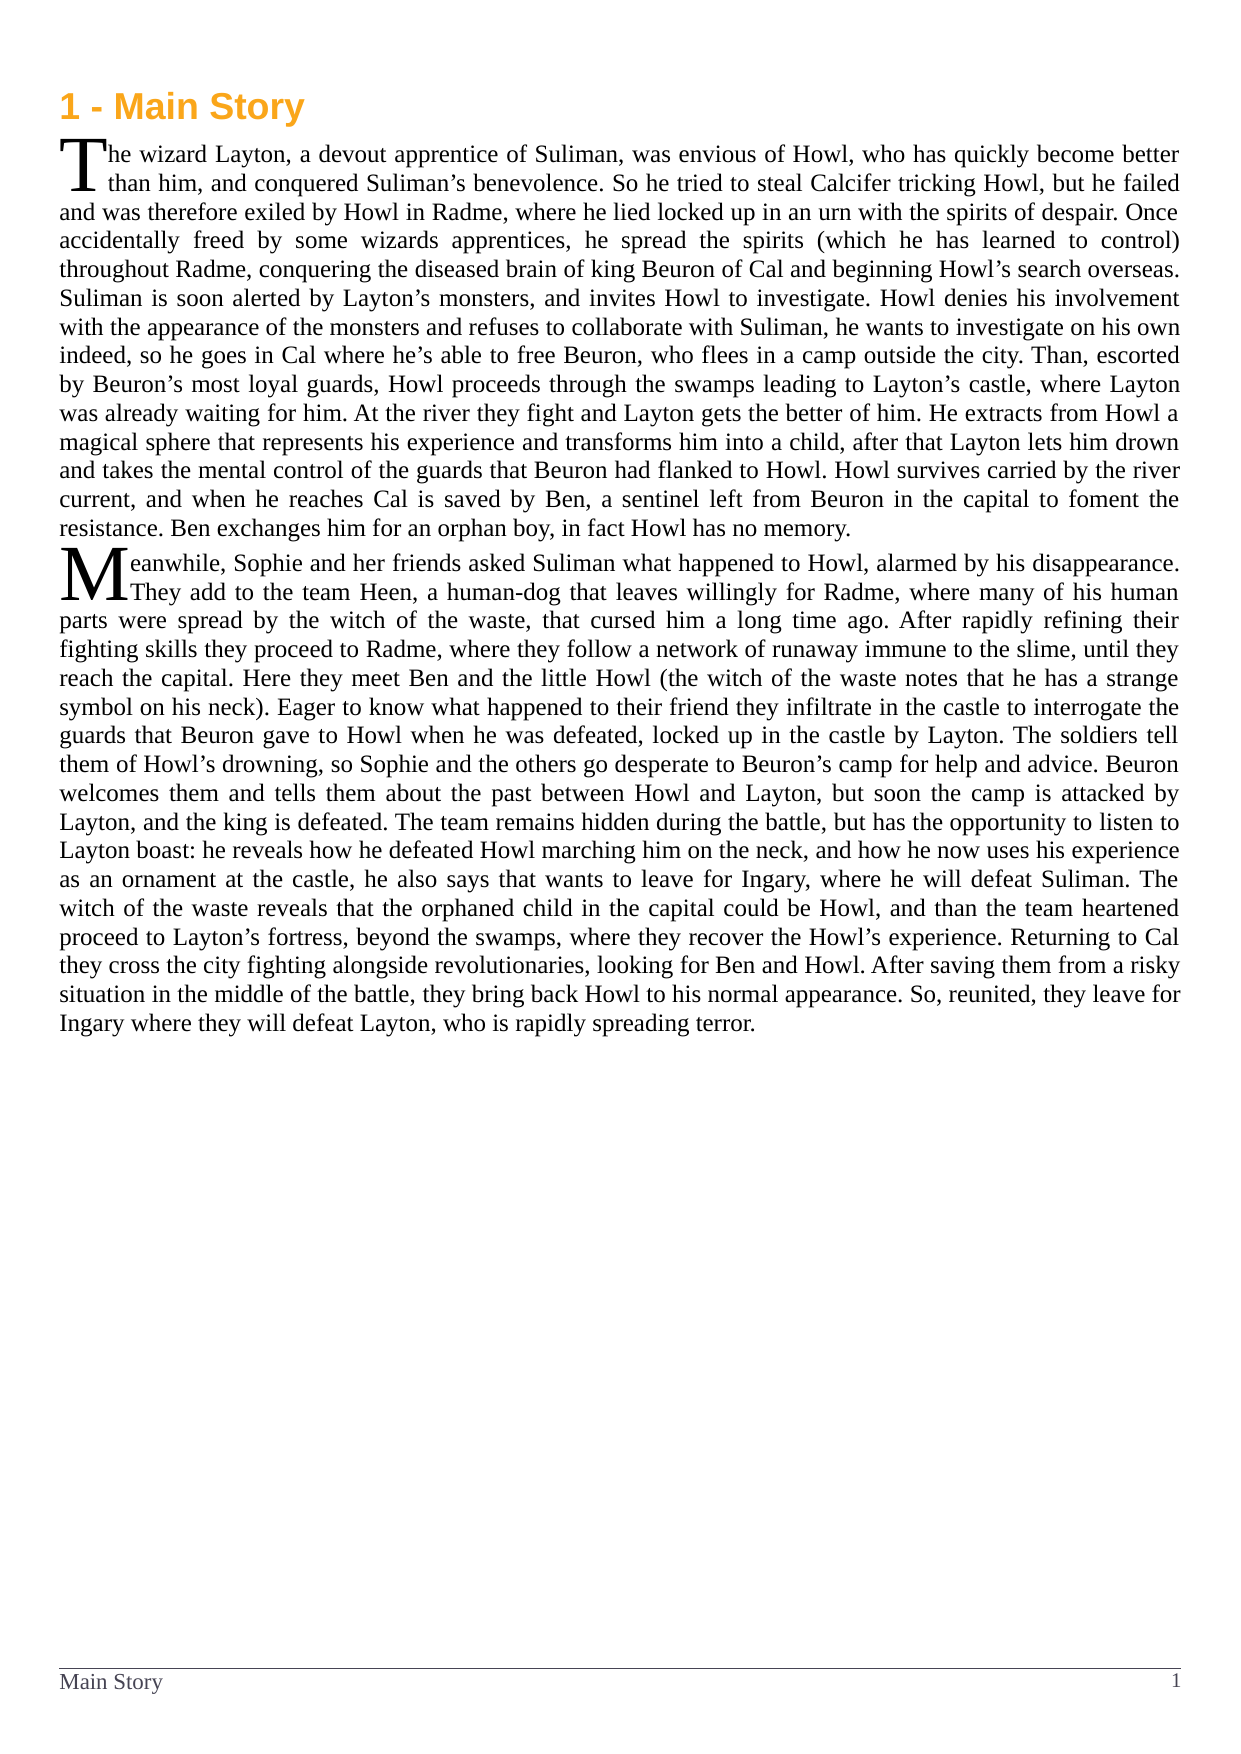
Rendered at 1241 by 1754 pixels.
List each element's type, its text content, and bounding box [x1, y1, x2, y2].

subtitle Main Story [59, 84, 1181, 127]
text Meanwhile, Sophie and her friends asked Suliman what happened to Howl, alarmed by his disappearance. They add to the team Heen, a human-dog that leaves willingly for Radme, where many of his human parts were spread by the witch of the waste, that cursed him a long time ago. After rapidly refining their fighting skills they proceed to Radme, where they follow a network of runaway immune to the slime, until they reach the capital. Here they meet Ben and the little Howl (the witch of the waste notes that he has a strange symbol on his neck). Eager to know what happened to their friend they infiltrate in the castle to interrogate the guards that Beuron gave to Howl when he was defeated, locked up in the castle by Layton. The soldiers tell them of Howl’s drowning, so Sophie and the others go desperate to Beuron’s camp for help and advice. Beuron welcomes them and tells them about the past between Howl and Layton, but soon the camp is attacked by Layton, and the king is defeated. The team remains hidden during the battle, but has the opportunity to listen to Layton boast: he reveals how he defeated Howl marching him on the neck, and how he now uses his experience as an ornament at the castle, he also says that wants to leave for Ingary, where he will defeat Suliman. The witch of the waste reveals that the orphaned child in the capital could be Howl, and than the team heartened proceed to Layton’s fortress, beyond the swamps, where they recover the Howl’s experience. Returning to Cal they cross the city fighting alongside revolutionaries, looking for Ben and Howl. After saving them from a risky situation in the middle of the battle, they bring back Howl to his normal appearance. So, reunited, they leave for Ingary where they will defeat Layton, who is rapidly spreading terror. [59, 548, 1181, 1037]
text The wizard Layton, a devout apprentice of Suliman, was envious of Howl, who has quickly become better than him, and conquered Suliman’s benevolence. So he tried to steal Calcifer tricking Howl, but he failed and was therefore exiled by Howl in Radme, where he lied locked up in an urn with the spirits of despair. Once accidentally freed by some wizards apprentices, he spread the spirits (which he has learned to control) throughout Radme, conquering the diseased brain of king Beuron of Cal and beginning Howl’s search overseas. Suliman is soon alerted by Layton’s monsters, and invites Howl to investigate. Howl denies his involvement with the appearance of the monsters and refuses to collaborate with Suliman, he wants to investigate on his own indeed, so he goes in Cal where he’s able to free Beuron, who flees in a camp outside the city. Than, escorted by Beuron’s most loyal guards, Howl proceeds through the swamps leading to Layton’s castle, where Layton was already waiting for him. At the river they fight and Layton gets the better of him. He extracts from Howl a magical sphere that represents his experience and transforms him into a child, after that Layton lets him drown and takes the mental control of the guards that Beuron had flanked to Howl. Howl survives carried by the river current, and when he reaches Cal is saved by Ben, a sentinel left from Beuron in the capital to foment the resistance. Ben exchanges him for an orphan boy, in fact Howl has no memory. [59, 139, 1181, 542]
